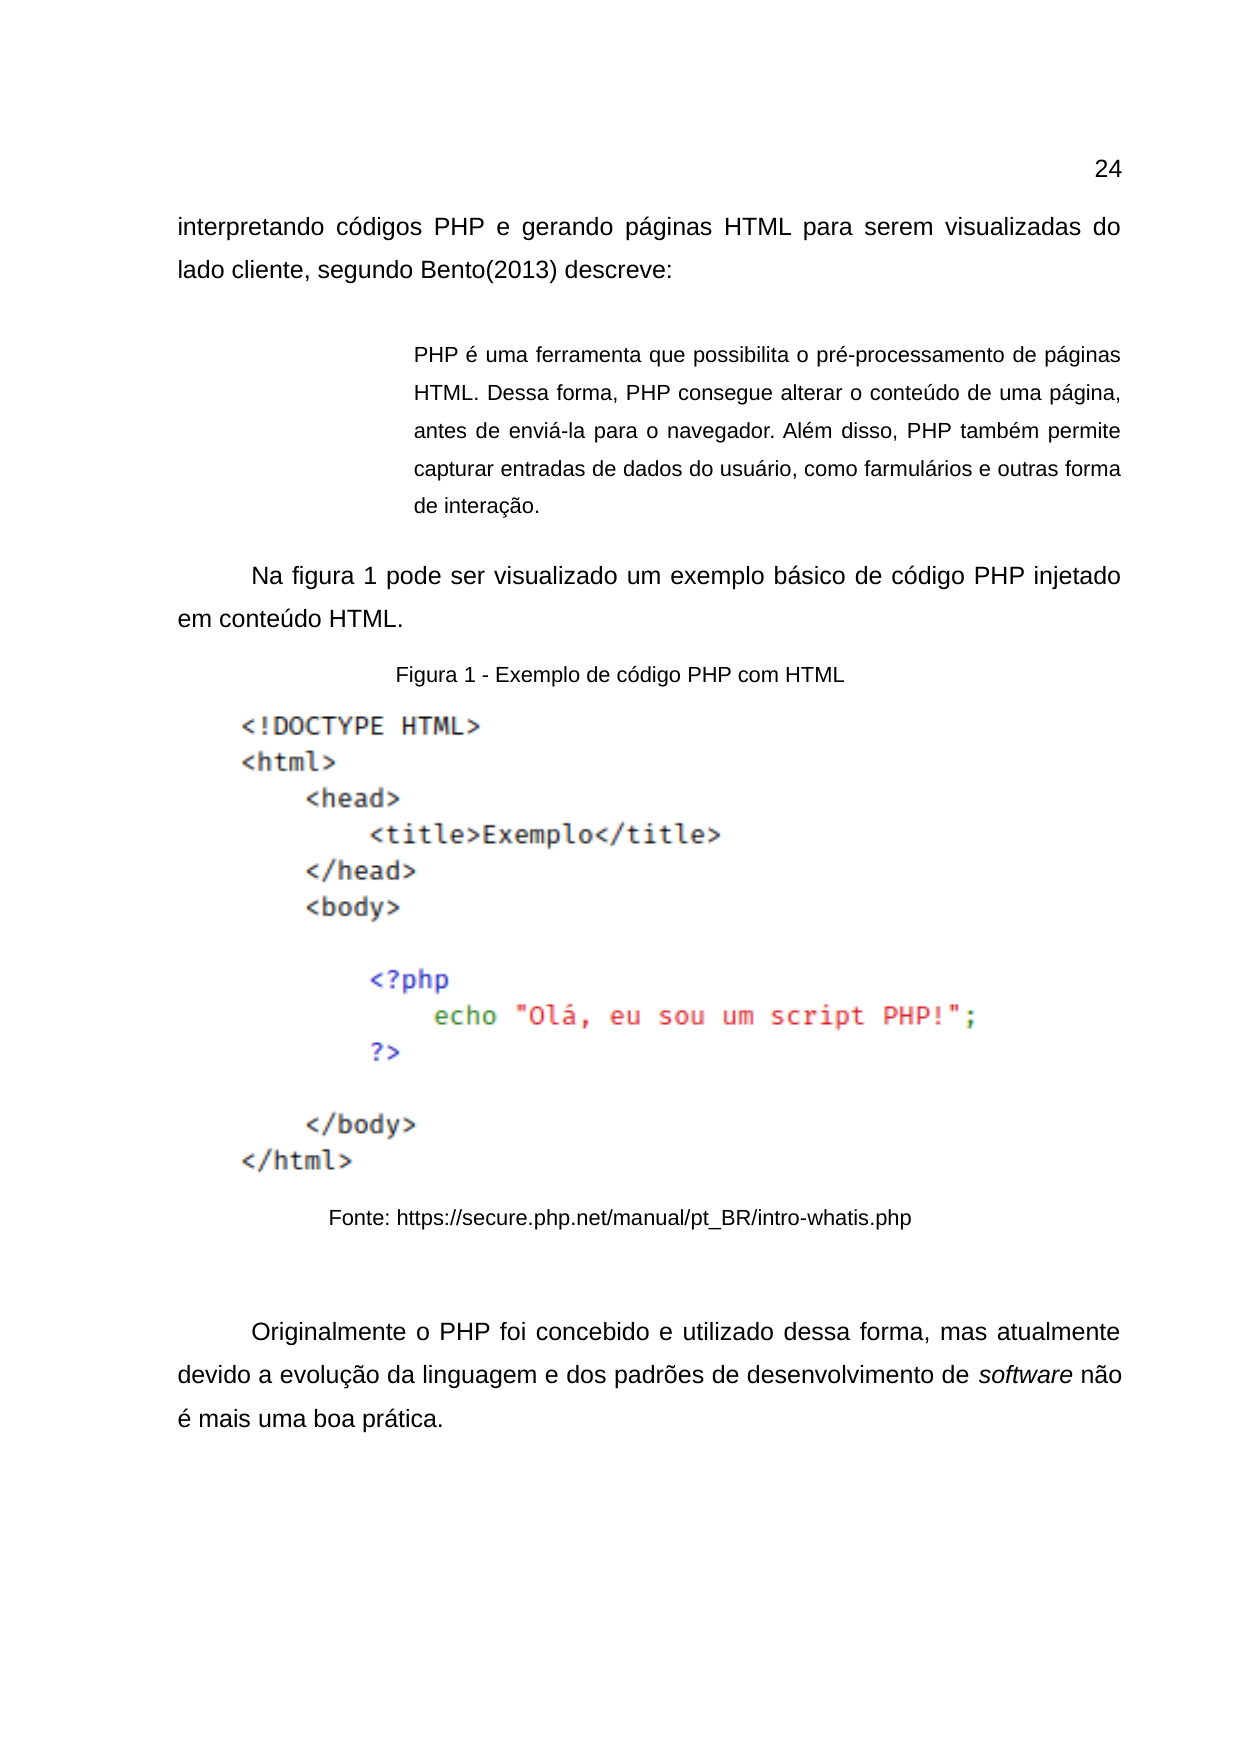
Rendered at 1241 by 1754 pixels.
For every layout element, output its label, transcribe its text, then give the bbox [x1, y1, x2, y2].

text Fonte: https://secure.php.net/manual/pt_BR/intro-whatis.php [219, 1205, 1021, 1230]
text Na figura 1 pode ser visualizado um exemplo básico de código PHP injetado em conteúdo HTML. [177, 561, 1122, 632]
picture [239, 711, 1001, 1180]
text PHP é uma ferramenta que possibilita o pré-processamento de páginas HTML. Dessa forma, PHP consegue alterar o conteúdo de uma página, antes de enviá-la para o navegador. Além disso, PHP também permite capturar entradas de dados do usuário, como farmulários e outras forma de interação. [413, 342, 1122, 518]
text Originalmente o PHP foi concebido e utilizado dessa forma, mas atualmente devido a evolução da linguagem e dos padrões de desenvolvimento de software não é mais uma boa prática. [177, 661, 1122, 1432]
text Figura 1 - Exemplo de código PHP com HTML [219, 661, 1021, 687]
text interpretando códigos PHP e gerando páginas HTML para serem visualizadas do lado cliente, segundo Bento(2013) descreve: [177, 212, 1122, 284]
